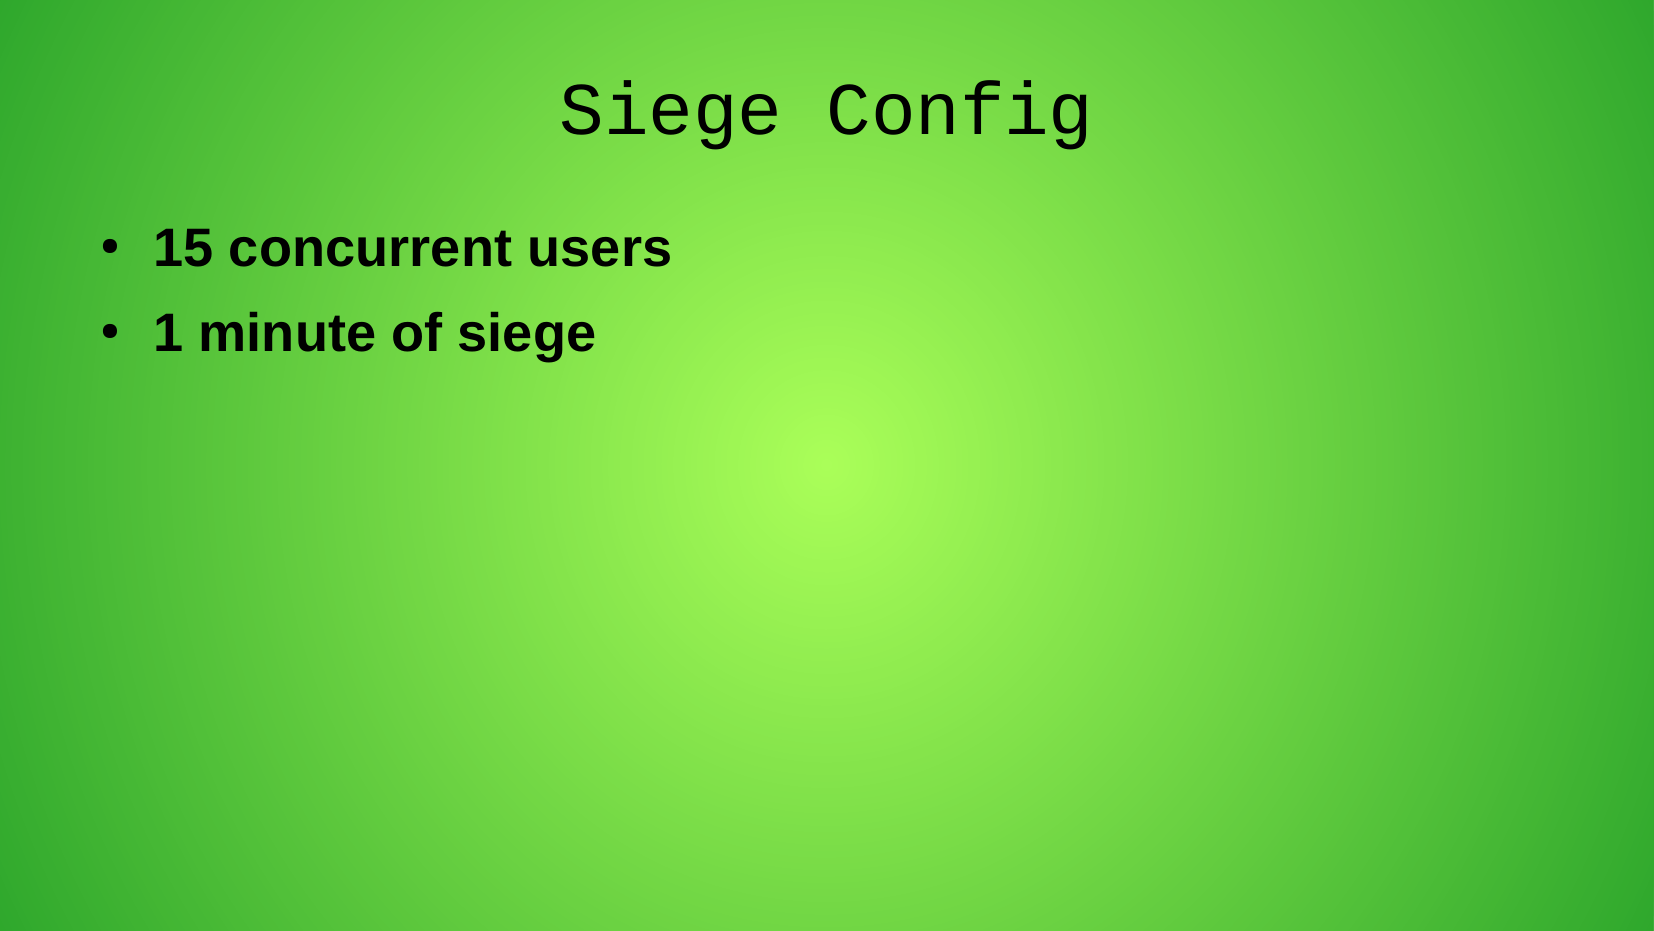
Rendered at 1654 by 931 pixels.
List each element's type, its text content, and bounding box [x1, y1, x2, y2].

list 15 concurrent users 1 minute of siege [82, 217, 1571, 758]
title Siege Config [82, 37, 1571, 193]
